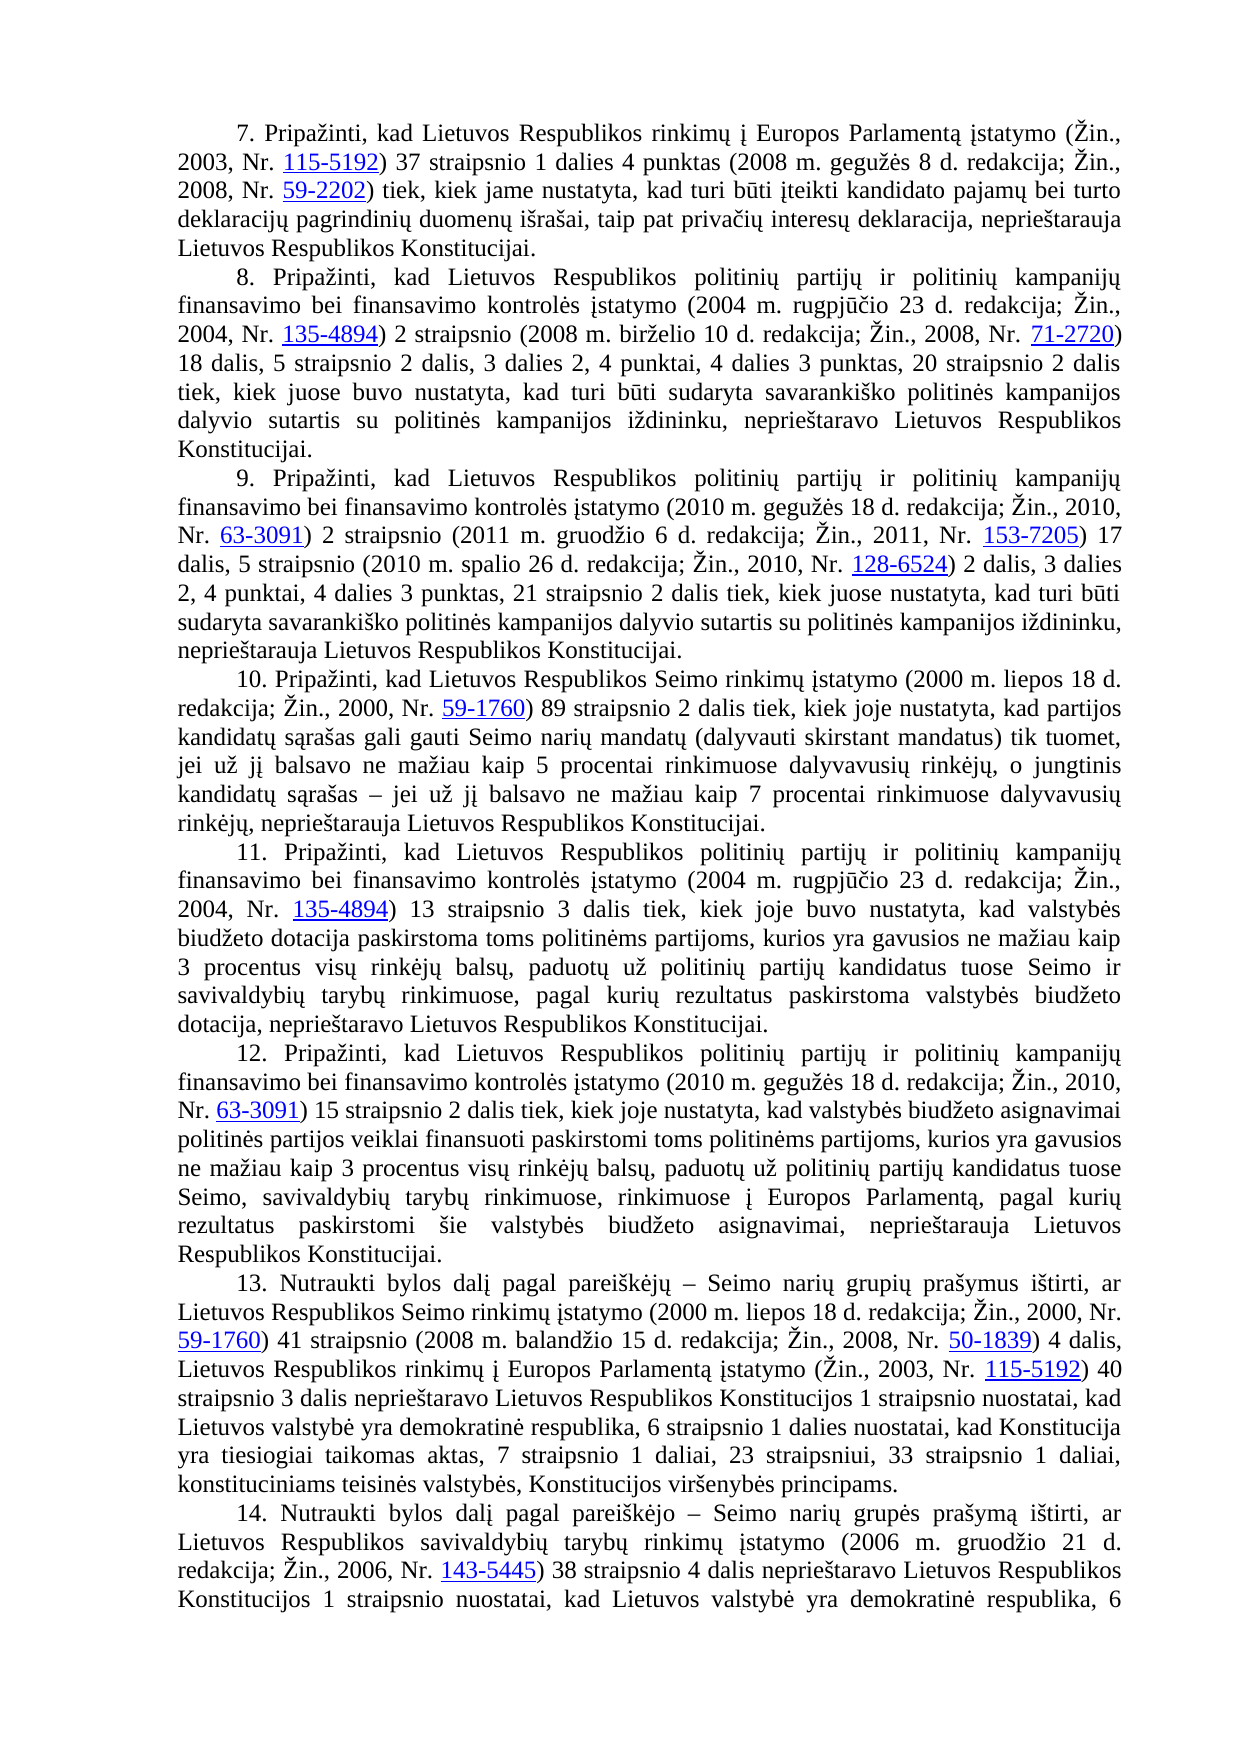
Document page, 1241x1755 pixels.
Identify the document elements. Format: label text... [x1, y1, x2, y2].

text 12. Pripažinti, kad Lietuvos Respublikos politinių partijų ir politinių kampanijų finansavimo bei finansavimo kontrolės įstatymo (2010 m. gegužės 18 d. redakcija; Žin., 2010, Nr. 63-3091) 15 straipsnio 2 dalis tiek, kiek joje nustatyta, kad valstybės biudžeto asignavimai politinės partijos veiklai finansuoti paskirstomi toms politinėms partijoms, kurios yra gavusios ne mažiau kaip 3 procentus visų rinkėjų balsų, paduotų už politinių partijų kandidatus tuose Seimo, savivaldybių tarybų rinkimuose, rinkimuose į Europos Parlamentą, pagal kurių rezultatus paskirstomi šie valstybės biudžeto asignavimai, neprieštarauja Lietuvos Respublikos Konstitucijai. [177, 1038, 1122, 1268]
text 9. Pripažinti, kad Lietuvos Respublikos politinių partijų ir politinių kampanijų finansavimo bei finansavimo kontrolės įstatymo (2010 m. gegužės 18 d. redakcija; Žin., 2010, Nr. 63-3091) 2 straipsnio (2011 m. gruodžio 6 d. redakcija; Žin., 2011, Nr. 153-7205) 17 dalis, 5 straipsnio (2010 m. spalio 26 d. redakcija; Žin., 2010, Nr. 128-6524) 2 dalis, 3 dalies 2, 4 punktai, 4 dalies 3 punktas, 21 straipsnio 2 dalis tiek, kiek juose nustatyta, kad turi būti sudaryta savarankiško politinės kampanijos dalyvio sutartis su politinės kampanijos iždininku, neprieštarauja Lietuvos Respublikos Konstitucijai. [177, 463, 1122, 664]
text 8. Pripažinti, kad Lietuvos Respublikos politinių partijų ir politinių kampanijų finansavimo bei finansavimo kontrolės įstatymo (2004 m. rugpjūčio 23 d. redakcija; Žin., 2004, Nr. 135-4894) 2 straipsnio (2008 m. birželio 10 d. redakcija; Žin., 2008, Nr. 71-2720) 18 dalis, 5 straipsnio 2 dalis, 3 dalies 2, 4 punktai, 4 dalies 3 punktas, 20 straipsnio 2 dalis tiek, kiek juose buvo nustatyta, kad turi būti sudaryta savarankiško politinės kampanijos dalyvio sutartis su politinės kampanijos iždininku, neprieštaravo Lietuvos Respublikos Konstitucijai. [177, 262, 1122, 463]
text 14. Nutraukti bylos dalį pagal pareiškėjo – Seimo narių grupės prašymą ištirti, ar Lietuvos Respublikos savivaldybių tarybų rinkimų įstatymo (2006 m. gruodžio 21 d. redakcija; Žin., 2006, Nr. 143-5445) 38 straipsnio 4 dalis neprieštaravo Lietuvos Respublikos Konstitucijos 1 straipsnio nuostatai, kad Lietuvos valstybė yra demokratinė respublika, 6 [177, 1498, 1122, 1613]
text 7. Pripažinti, kad Lietuvos Respublikos rinkimų į Europos Parlamentą įstatymo (Žin., 2003, Nr. 115-5192) 37 straipsnio 1 dalies 4 punktas (2008 m. gegužės 8 d. redakcija; Žin., 2008, Nr. 59-2202) tiek, kiek jame nustatyta, kad turi būti įteikti kandidato pajamų bei turto deklaracijų pagrindinių duomenų išrašai, taip pat privačių interesų deklaracija, neprieštarauja Lietuvos Respublikos Konstitucijai. [177, 118, 1122, 262]
text 13. Nutraukti bylos dalį pagal pareiškėjų – Seimo narių grupių prašymus ištirti, ar Lietuvos Respublikos Seimo rinkimų įstatymo (2000 m. liepos 18 d. redakcija; Žin., 2000, Nr. 59-1760) 41 straipsnio (2008 m. balandžio 15 d. redakcija; Žin., 2008, Nr. 50-1839) 4 dalis, Lietuvos Respublikos rinkimų į Europos Parlamentą įstatymo (Žin., 2003, Nr. 115-5192) 40 straipsnio 3 dalis neprieštaravo Lietuvos Respublikos Konstitucijos 1 straipsnio nuostatai, kad Lietuvos valstybė yra demokratinė respublika, 6 straipsnio 1 dalies nuostatai, kad Konstitucija yra tiesiogiai taikomas aktas, 7 straipsnio 1 daliai, 23 straipsniui, 33 straipsnio 1 daliai, konstituciniams teisinės valstybės, Konstitucijos viršenybės principams. [177, 1268, 1122, 1498]
text 11. Pripažinti, kad Lietuvos Respublikos politinių partijų ir politinių kampanijų finansavimo bei finansavimo kontrolės įstatymo (2004 m. rugpjūčio 23 d. redakcija; Žin., 2004, Nr. 135-4894) 13 straipsnio 3 dalis tiek, kiek joje buvo nustatyta, kad valstybės biudžeto dotacija paskirstoma toms politinėms partijoms, kurios yra gavusios ne mažiau kaip 3 procentus visų rinkėjų balsų, paduotų už politinių partijų kandidatus tuose Seimo ir savivaldybių tarybų rinkimuose, pagal kurių rezultatus paskirstoma valstybės biudžeto dotacija, neprieštaravo Lietuvos Respublikos Konstitucijai. [177, 837, 1122, 1038]
text 10. Pripažinti, kad Lietuvos Respublikos Seimo rinkimų įstatymo (2000 m. liepos 18 d. redakcija; Žin., 2000, Nr. 59-1760) 89 straipsnio 2 dalis tiek, kiek joje nustatyta, kad partijos kandidatų sąrašas gali gauti Seimo narių mandatų (dalyvauti skirstant mandatus) tik tuomet, jei už jį balsavo ne mažiau kaip 5 procentai rinkimuose dalyvavusių rinkėjų, o jungtinis kandidatų sąrašas – jei už jį balsavo ne mažiau kaip 7 procentai rinkimuose dalyvavusių rinkėjų, neprieštarauja Lietuvos Respublikos Konstitucijai. [177, 664, 1122, 837]
